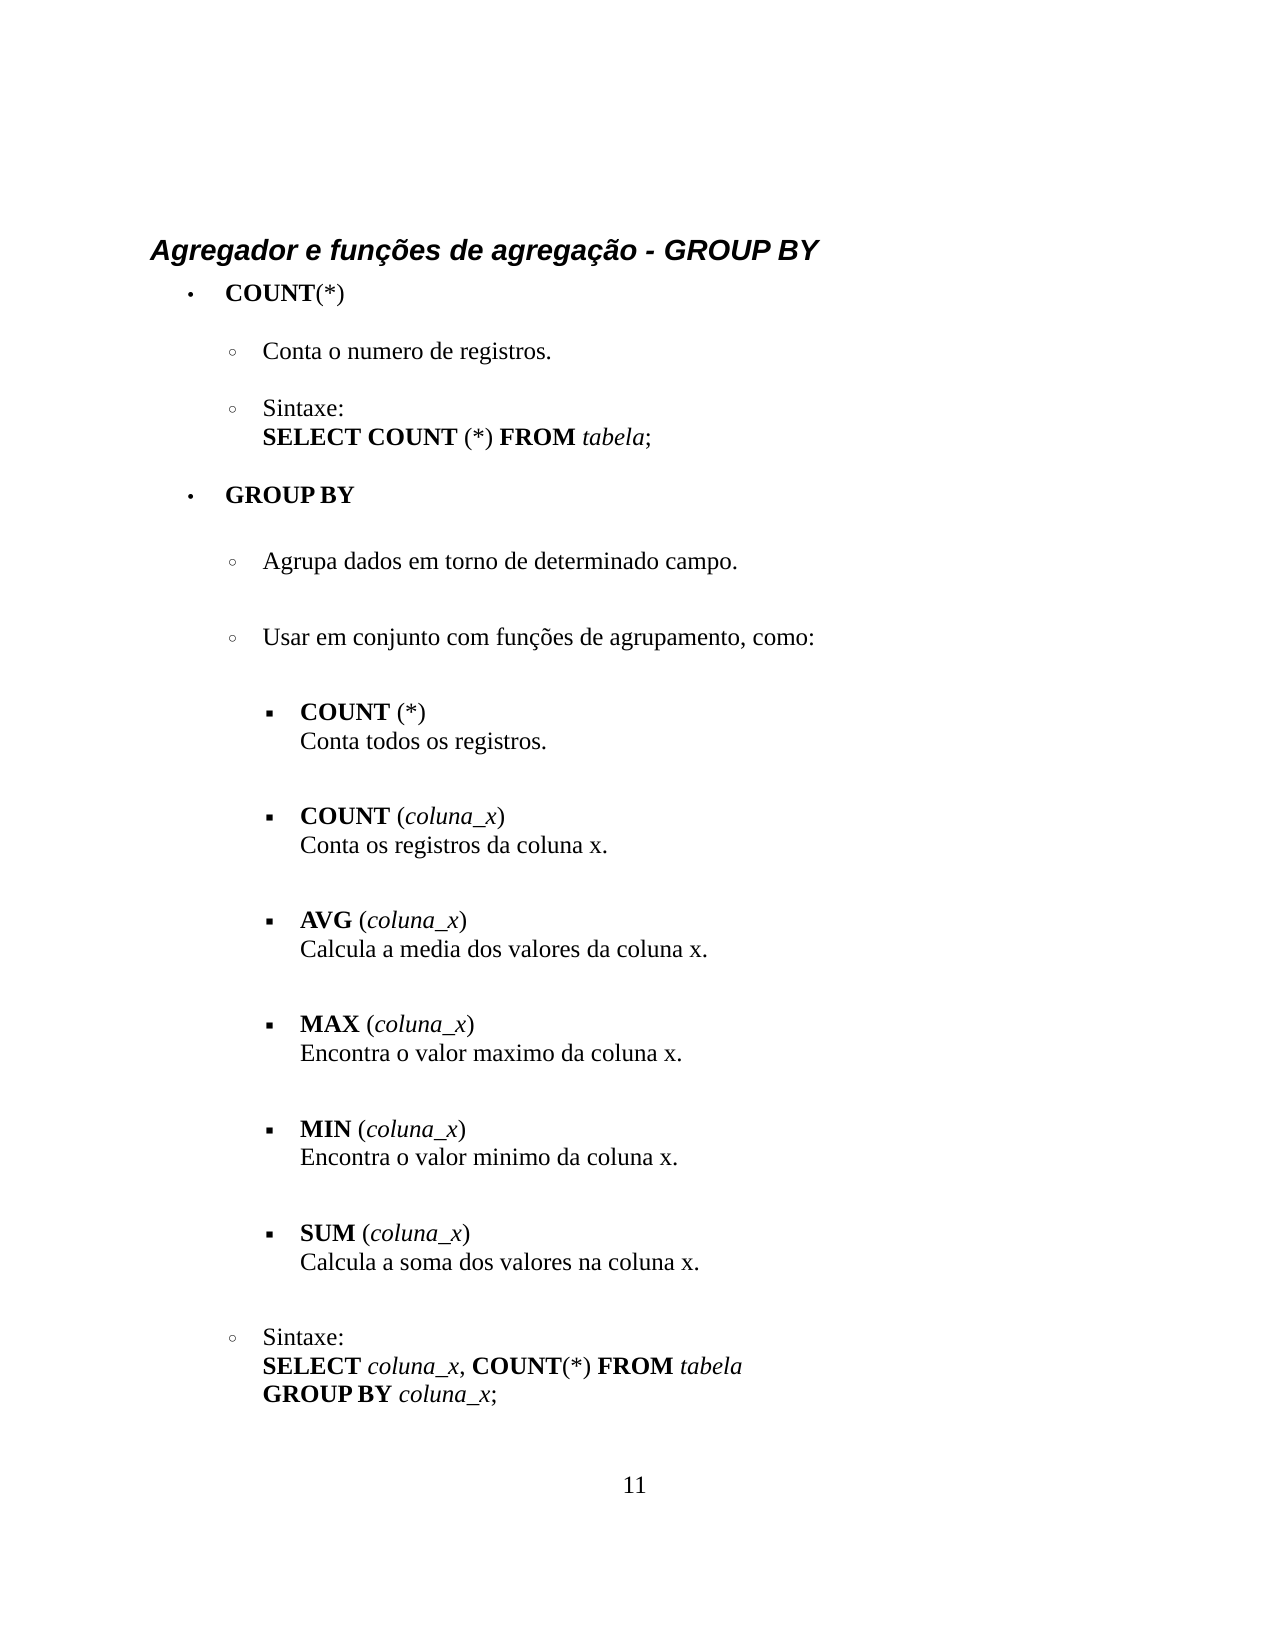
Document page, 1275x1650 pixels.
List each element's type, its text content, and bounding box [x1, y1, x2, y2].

list Conta o numero de registros. [225, 336, 1125, 393]
list COUNT(*) [187, 278, 1125, 336]
list MAX (coluna_x) Encontra o valor maximo da coluna x. [262, 1009, 1125, 1096]
list MIN (coluna_x) Encontra o valor minimo da coluna x. [262, 1114, 1125, 1200]
subtitle Agregador e funções de agregação - GROUP BY [150, 232, 1125, 266]
list Usar em conjunto com funções de agrupamento, como: [225, 622, 1125, 679]
list Sintaxe: SELECT COUNT (*) FROM tabela; [225, 393, 1125, 480]
list GROUP BY [187, 480, 1125, 537]
list SUM (coluna_x) Calcula a soma dos valores na coluna x. [262, 1218, 1125, 1304]
list COUNT (coluna_x) Conta os registros da coluna x. [262, 801, 1125, 887]
list [300, 150, 1125, 179]
list Sintaxe: SELECT coluna_x, COUNT(*) FROM tabela GROUP BY coluna_x; [225, 1322, 1125, 1437]
list AVG (coluna_x) Calcula a media dos valores da coluna x. [262, 905, 1125, 992]
list COUNT (*) Conta todos os registros. [262, 697, 1125, 783]
list Agrupa dados em torno de determinado campo. [225, 546, 1125, 604]
